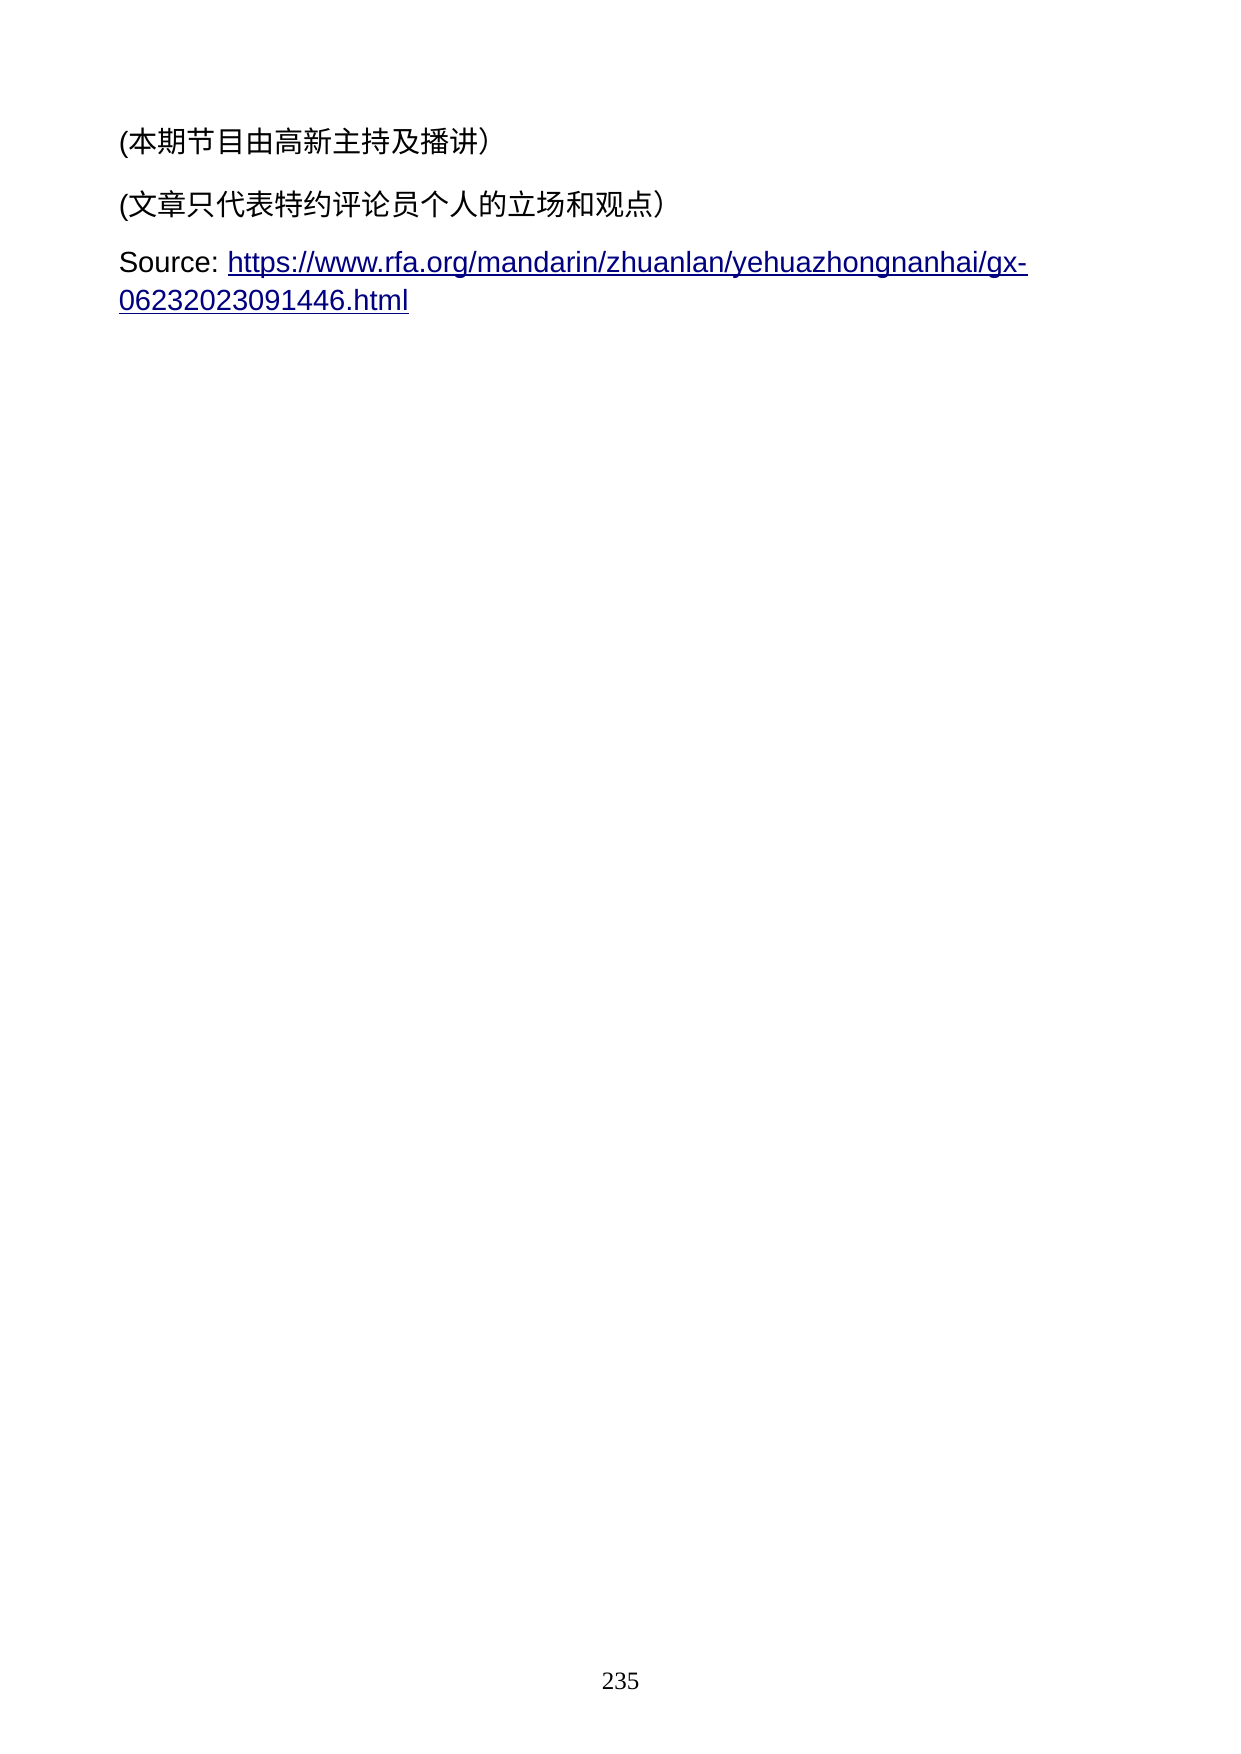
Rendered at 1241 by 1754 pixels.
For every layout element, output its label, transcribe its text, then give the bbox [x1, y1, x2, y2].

text Source: https://www.rfa.org/mandarin/zhuanlan/yehuazhongnanhai/gx-06232023091446.html [118, 245, 1122, 317]
text (本期节目由高新主持及播讲） [118, 118, 1122, 161]
text (文章只代表特约评论员个人的立场和观点） [118, 182, 1122, 224]
